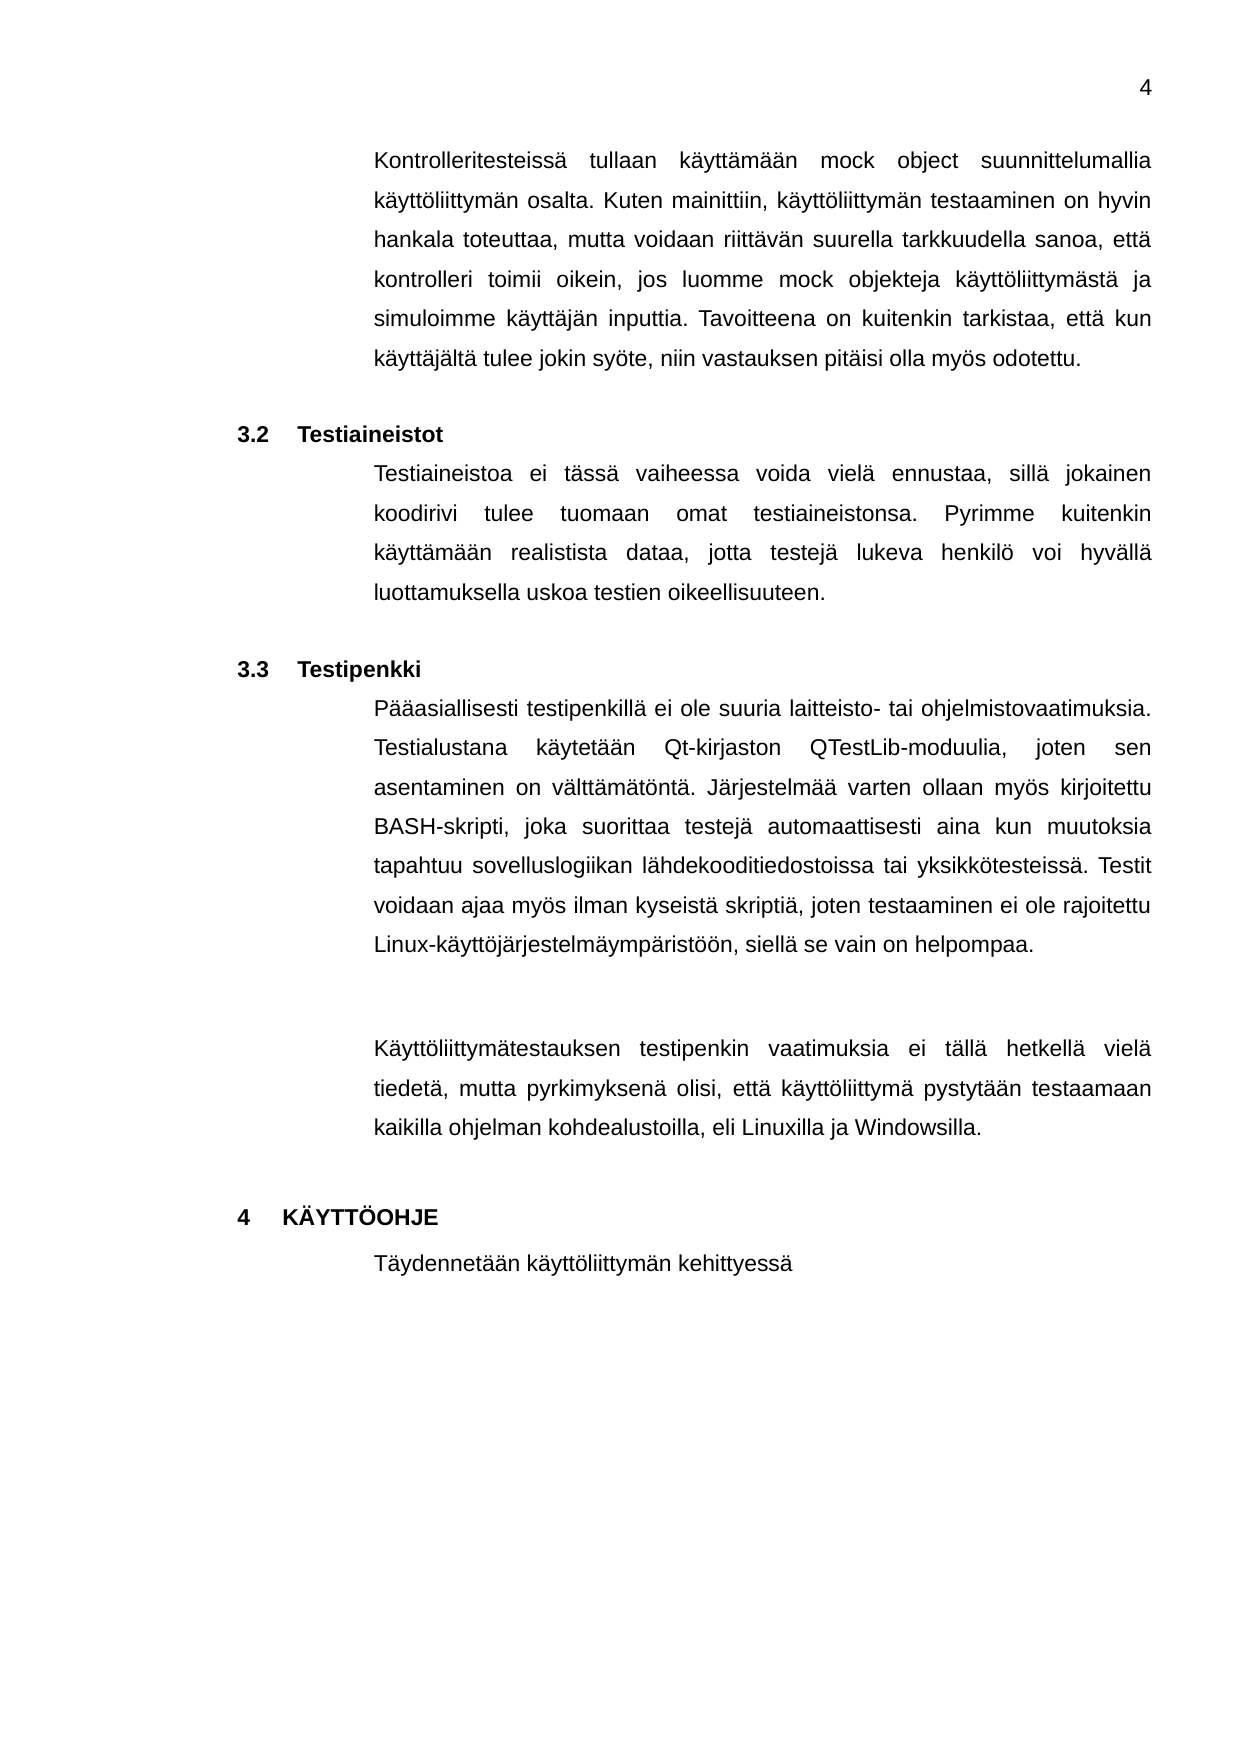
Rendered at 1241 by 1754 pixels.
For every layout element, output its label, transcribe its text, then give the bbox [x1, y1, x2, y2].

text Pääasiallisesti testipenkillä ei ole suuria laitteisto- tai ohjelmistovaatimuksia. Testialustana käytetään Qt-kirjaston QTestLib-moduulia, joten sen asentaminen on välttämätöntä. Järjestelmää varten ollaan myös kirjoitettu BASH-skripti, joka suorittaa testejä automaattisesti aina kun muutoksia tapahtuu sovelluslogiikan lähdekooditiedostoissa tai yksikkötesteissä. Testit voidaan ajaa myös ilman kyseistä skriptiä, joten testaaminen ei ole rajoitettu Linux-käyttöjärjestelmäympäristöön, siellä se vain on helpompaa. [373, 694, 1152, 958]
subtitle Testipenkki [237, 656, 1152, 682]
subtitle Testiaineistot [237, 421, 1152, 448]
subtitle KÄYTTÖOHJE [237, 1204, 1152, 1230]
text Testiaineistoa ei tässä vaiheessa voida vielä ennustaa, sillä jokainen koodirivi tulee tuomaan omat testiaineistonsa. Pyrimme kuitenkin käyttämään realistista dataa, jotta testejä lukeva henkilö voi hyvällä luottamuksella uskoa testien oikeellisuuteen. [373, 460, 1152, 605]
text Kontrolleritesteissä tullaan käyttämään mock object suunnittelumallia käyttöliittymän osalta. Kuten mainittiin, käyttöliittymän testaaminen on hyvin hankala toteuttaa, mutta voidaan riittävän suurella tarkkuudella sanoa, että kontrolleri toimii oikein, jos luomme mock objekteja käyttöliittymästä ja simuloimme käyttäjän inputtia. Tavoitteena on kuitenkin tarkistaa, että kun käyttäjältä tulee jokin syöte, niin vastauksen pitäisi olla myös odotettu. [373, 147, 1152, 371]
text Täydennetään käyttöliittymän kehittyessä [373, 1249, 1152, 1276]
text Käyttöliittymätestauksen testipenkin vaatimuksia ei tällä hetkellä vielä tiedetä, mutta pyrkimyksenä olisi, että käyttöliittymä pystytään testaamaan kaikilla ohjelman kohdealustoilla, eli Linuxilla ja Windowsilla. [373, 1035, 1152, 1141]
